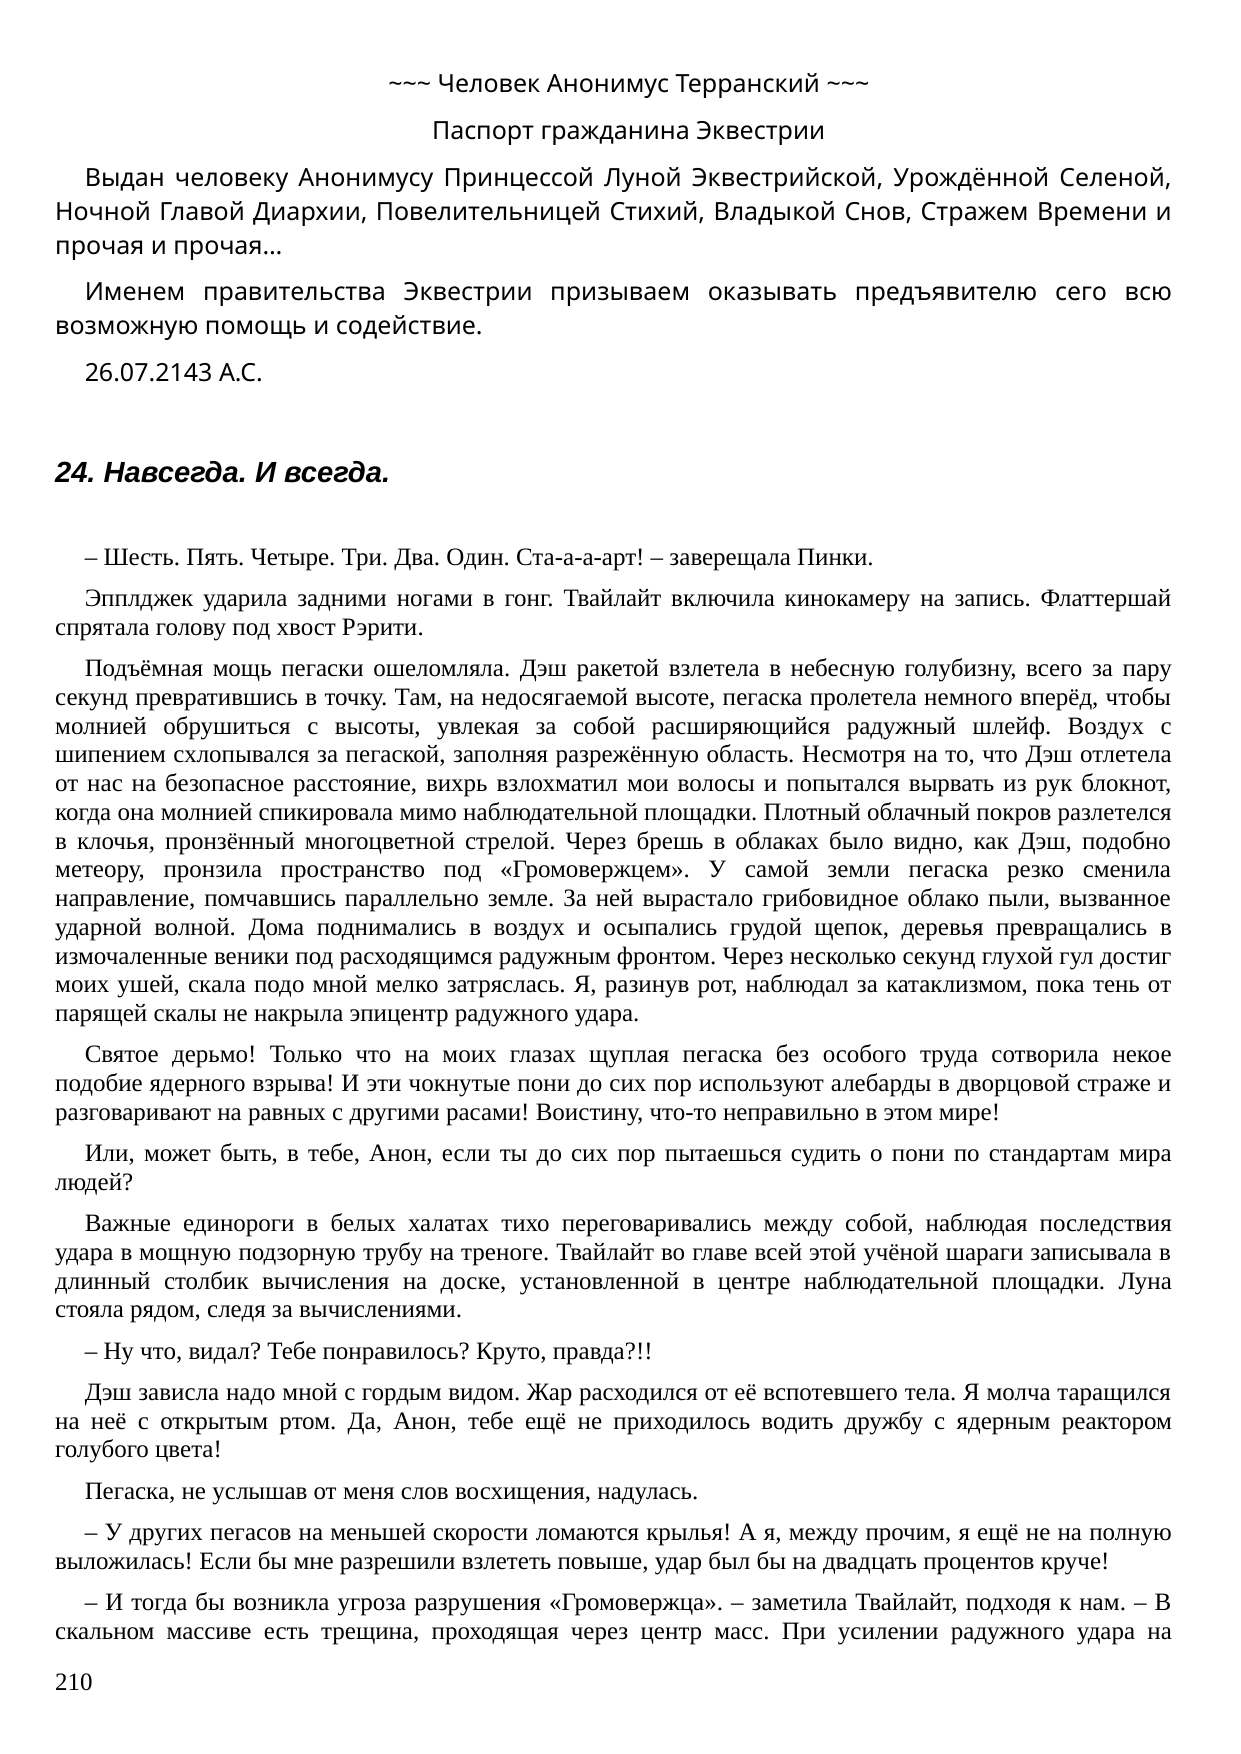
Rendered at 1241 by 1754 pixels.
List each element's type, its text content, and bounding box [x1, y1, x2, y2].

text Святое дерьмо! Только что на моих глазах щуплая пегаска без особого труда сотворила некое подобие ядерного взрыва! И эти чокнутые пони до сих пор используют алебарды в дворцовой страже и разговаривают на равных с другими расами! Воистину, что-то неправильно в этом мире! [55, 1039, 1173, 1126]
text Важные единороги в белых халатах тихо переговаривались между собой, наблюдая последствия удара в мощную подзорную трубу на треноге. Твайлайт во главе всей этой учёной шараги записывала в длинный столбик вычисления на доске, установленной в центре наблюдательной площадки. Луна стояла рядом, следя за вычислениями. [55, 1208, 1173, 1323]
text Эпплджек ударила задними ногами в гонг. Твайлайт включила кинокамеру на запись. Флаттершай спрятала голову под хвост Рэрити. [55, 583, 1173, 641]
text – У других пегасов на меньшей скорости ломаются крылья! А я, между прочим, я ещё не на полную выложилась! Если бы мне разрешили взлететь повыше, удар был бы на двадцать процентов круче! [55, 1517, 1173, 1574]
text Паспорт гражданина Эквестрии [55, 113, 1173, 147]
text Выдан человеку Анонимусу Принцессой Луной Эквестрийской, Урождённой Селеной, Ночной Главой Диархии, Повелительницей Стихий, Владыкой Снов, Стражем Времени и прочая и прочая… [55, 159, 1173, 261]
text – И тогда бы возникла угроза разрушения «Громовержца». – заметила Твайлайт, подходя к нам. – В скальном массиве есть трещина, проходящая через центр масс. При усилении радужного удара на [55, 1587, 1173, 1644]
text Подъёмная мощь пегаски ошеломляла. Дэш ракетой взлетела в небесную голубизну, всего за пару секунд превратившись в точку. Там, на недосягаемой высоте, пегаска пролетела немного вперёд, чтобы молнией обрушиться с высоты, увлекая за собой расширяющийся радужный шлейф. Воздух с шипением схлопывался за пегаской, заполняя разрежённую область. Несмотря на то, что Дэш отлетела от нас на безопасное расстояние, вихрь взлохматил мои волосы и попытался вырвать из рук блокнот, когда она молнией спикировала мимо наблюдательной площадки. Плотный облачный покров разлетелся в клочья, пронзённый многоцветной стрелой. Через брешь в облаках было видно, как Дэш, подобно метеору, пронзила пространство под «Громовержцем». У самой земли пегаска резко сменила направление, помчавшись параллельно земле. За ней вырастало грибовидное облако пыли, вызванное ударной волной. Дома поднимались в воздух и осыпались грудой щепок, деревья превращались в измочаленные веники под расходящимся радужным фронтом. Через несколько секунд глухой гул достиг моих ушей, скала подо мной мелко затряслась. Я, разинув рот, наблюдал за катаклизмом, пока тень от парящей скалы не накрыла эпицентр радужного удара. [55, 653, 1173, 1027]
text – Ну что, видал? Тебе понравилось? Круто, правда?!! [55, 1336, 1173, 1364]
text Или, может быть, в тебе, Анон, если ты до сих пор пытаешься судить о пони по стандартам мира людей? [55, 1138, 1173, 1196]
text Именем правительства Эквестрии призываем оказывать предъявителю сего всю возможную помощь и содействие. [55, 274, 1173, 342]
text ~~~ Человек Анонимус Терранский ~~~ [55, 66, 1173, 100]
text Пегаска, не услышав от меня слов восхищения, надулась. [55, 1476, 1173, 1504]
text Дэш зависла надо мной с гордым видом. Жар расходился от её вспотевшего тела. Я молча таращился на неё с открытым ртом. Да, Анон, тебе ещё не приходилось водить дружбу с ядерным реактором голубого цвета! [55, 1377, 1173, 1463]
subtitle 24. Навсегда. И всегда. [55, 455, 1173, 488]
text – Шесть. Пять. Четыре. Три. Два. Один. Ста-а-а-арт! – заверещала Пинки. [55, 542, 1173, 571]
text 26.07.2143 А.С. [55, 354, 1173, 388]
